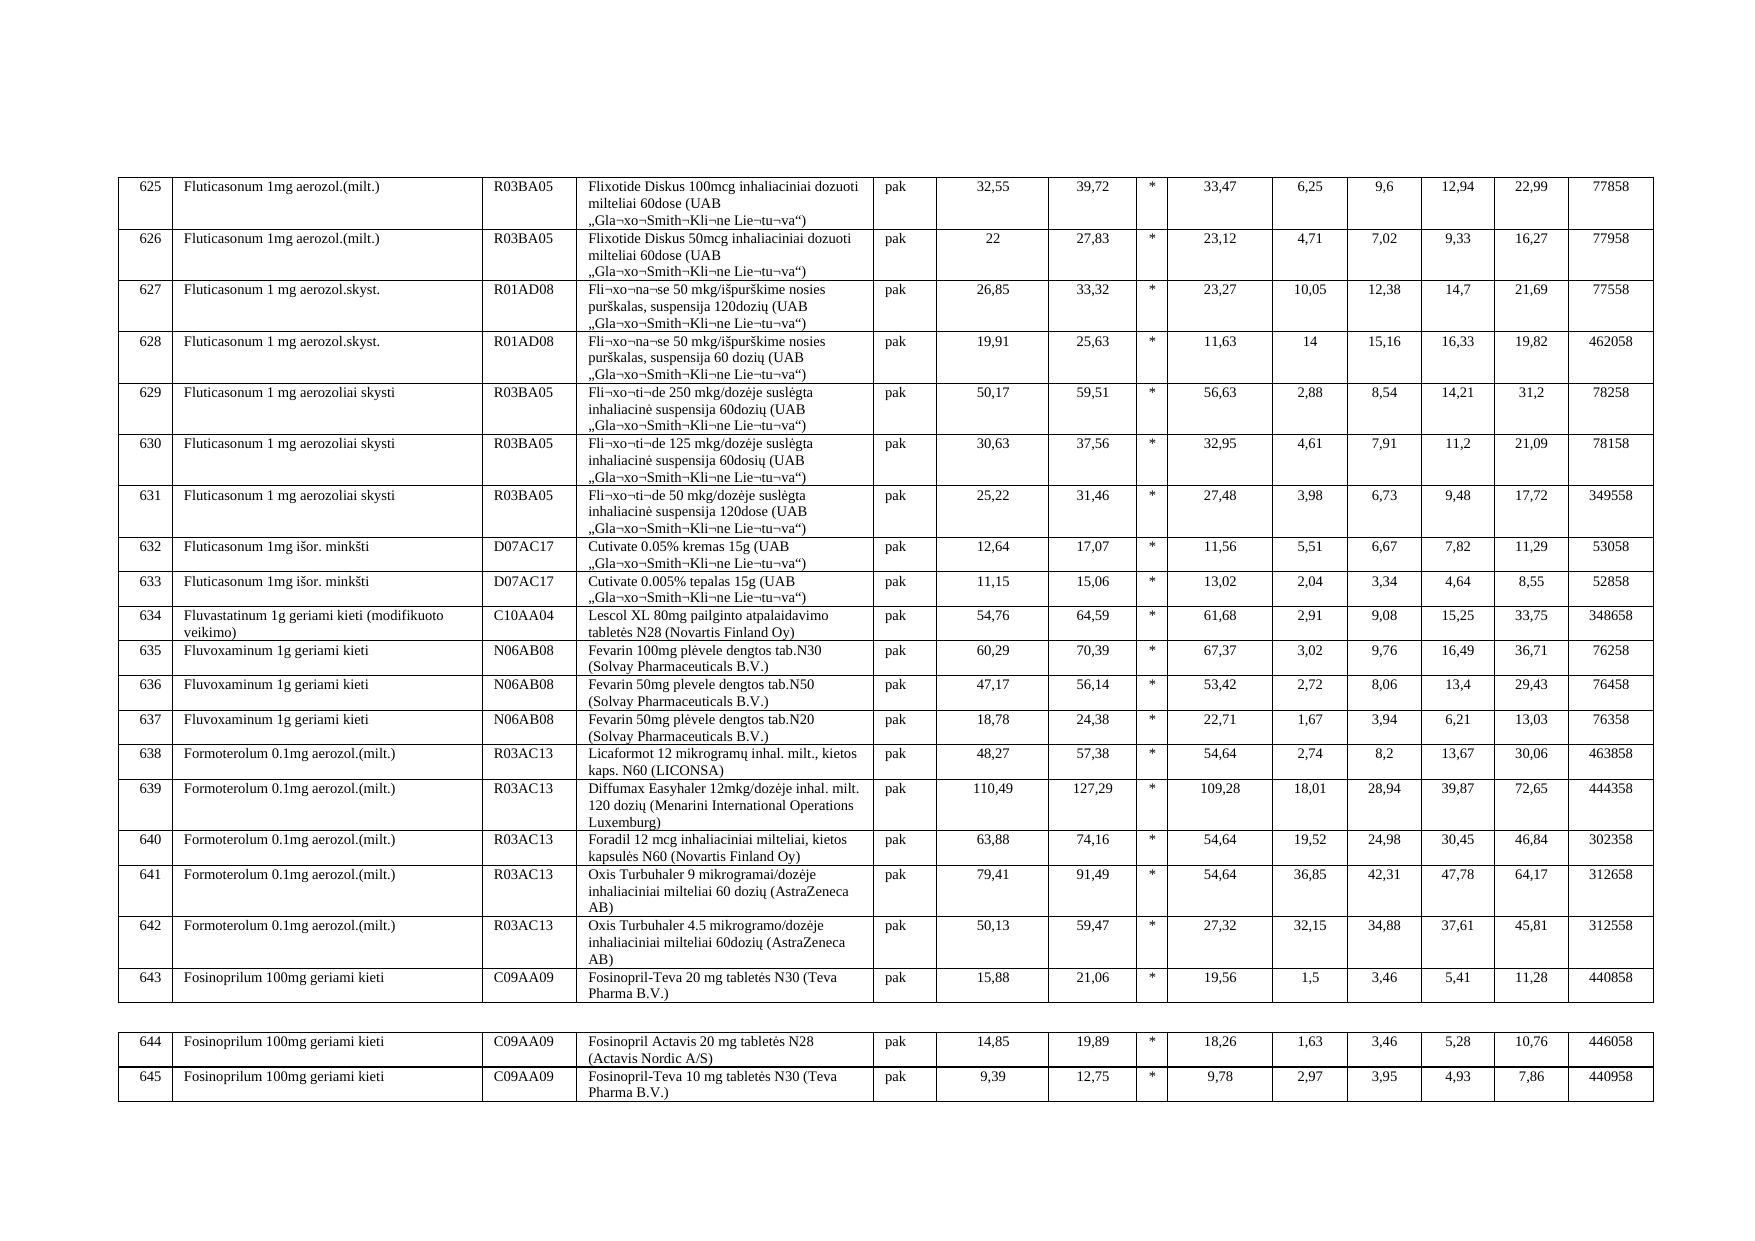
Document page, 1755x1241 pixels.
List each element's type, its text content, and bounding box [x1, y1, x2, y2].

table_cell 8,2 [1348, 745, 1421, 779]
table_cell R03BA05 [483, 486, 576, 537]
table_cell 37,56 [1049, 435, 1136, 485]
table_cell 77858 [1569, 178, 1653, 228]
table_header 644 [119, 1033, 172, 1066]
table_cell R03AC13 [483, 831, 576, 865]
table_cell 39,87 [1422, 780, 1494, 830]
table_cell 16,27 [1495, 230, 1568, 280]
table_cell R03BA05 [483, 435, 576, 485]
table_cell 643 [119, 969, 172, 1002]
table_cell 3,34 [1348, 572, 1421, 606]
table_cell 7,86 [1495, 1068, 1568, 1101]
table_cell pak [874, 607, 936, 640]
table_cell 26,85 [937, 281, 1048, 331]
table_cell 10,05 [1273, 281, 1347, 331]
table_cell 91,49 [1049, 866, 1136, 916]
table_cell 53058 [1569, 538, 1653, 571]
table_cell Fosinoprilum 100mg geriami kieti [173, 1068, 482, 1101]
table_cell 72,65 [1495, 780, 1568, 830]
table_cell 76358 [1569, 711, 1653, 744]
table_cell 5,51 [1273, 538, 1347, 571]
table_cell 59,47 [1049, 917, 1136, 967]
table_cell pak [874, 969, 936, 1002]
table_cell pak [874, 178, 936, 228]
table_cell D07AC17 [483, 538, 576, 571]
table_cell 23,12 [1168, 230, 1272, 280]
table_cell Fluvoxaminum 1g geriami kieti [173, 641, 482, 675]
table_cell * [1137, 745, 1167, 779]
table_cell pak [874, 711, 936, 744]
table_cell 27,83 [1049, 230, 1136, 280]
table_cell * [1137, 607, 1167, 640]
table_cell pak [874, 281, 936, 331]
table_cell 33,47 [1168, 178, 1272, 228]
table_cell pak [874, 1068, 936, 1101]
table_cell C09AA09 [483, 969, 576, 1002]
table_cell * [1137, 486, 1167, 537]
table_cell 54,64 [1168, 866, 1272, 916]
table_cell 30,45 [1422, 831, 1494, 865]
table_cell 634 [119, 607, 172, 640]
table_cell 15,16 [1348, 332, 1421, 383]
table_cell Fluvoxaminum 1g geriami kieti [173, 711, 482, 744]
table_cell Fluticasonum 1mg aerozol.(milt.) [173, 230, 482, 280]
table_cell 25,63 [1049, 332, 1136, 383]
table_header C09AA09 [483, 1033, 576, 1066]
table_cell 27,48 [1168, 486, 1272, 537]
table_cell 627 [119, 281, 172, 331]
table_cell 3,02 [1273, 641, 1347, 675]
table_cell 67,37 [1168, 641, 1272, 675]
table_cell 53,42 [1168, 676, 1272, 709]
table_cell Flixotide Diskus 100mcg inhaliaciniai dozuoti milteliai 60dose (UAB „Gla¬xo¬Smith¬Kli¬ne Lie¬tu¬va“) [577, 178, 873, 228]
table_cell 77958 [1569, 230, 1653, 280]
table_cell * [1137, 1068, 1167, 1101]
table_cell Formoterolum 0.1mg aerozol.(milt.) [173, 745, 482, 779]
table_cell 2,97 [1273, 1068, 1347, 1101]
table_cell N06AB08 [483, 676, 576, 709]
table_header 1,63 [1273, 1033, 1347, 1066]
table_cell 636 [119, 676, 172, 709]
table_cell 11,56 [1168, 538, 1272, 571]
table_cell 440958 [1569, 1068, 1653, 1101]
table_cell 76458 [1569, 676, 1653, 709]
table_cell 78158 [1569, 435, 1653, 485]
table_cell 109,28 [1168, 780, 1272, 830]
table_cell Fli¬xo¬na¬se 50 mkg/išpurškime nosies purškalas, suspensija 120dozių (UAB „Gla¬xo¬Smith¬Kli¬ne Lie¬tu¬va“) [577, 281, 873, 331]
table_cell 32,55 [937, 178, 1048, 228]
table_cell Fluvoxaminum 1g geriami kieti [173, 676, 482, 709]
table_cell 18,01 [1273, 780, 1347, 830]
table_cell Fosinoprilum 100mg geriami kieti [173, 969, 482, 1002]
table_cell 79,41 [937, 866, 1048, 916]
table_cell 631 [119, 486, 172, 537]
table_cell R01AD08 [483, 281, 576, 331]
table_cell 32,15 [1273, 917, 1347, 967]
table_cell pak [874, 676, 936, 709]
table_cell pak [874, 780, 936, 830]
table_cell 463858 [1569, 745, 1653, 779]
table_cell 12,38 [1348, 281, 1421, 331]
table_cell 9,78 [1168, 1068, 1272, 1101]
table_cell 4,61 [1273, 435, 1347, 485]
table_cell 27,32 [1168, 917, 1272, 967]
table_cell 36,85 [1273, 866, 1347, 916]
table_cell 64,17 [1495, 866, 1568, 916]
table_cell 17,72 [1495, 486, 1568, 537]
table_cell 14,21 [1422, 384, 1494, 434]
table_cell Flixotide Diskus 50mcg inhaliaciniai dozuoti milteliai 60dose (UAB „Gla¬xo¬Smith¬Kli¬ne Lie¬tu¬va“) [577, 230, 873, 280]
table_cell 8,54 [1348, 384, 1421, 434]
table_cell pak [874, 572, 936, 606]
table_cell 9,6 [1348, 178, 1421, 228]
table_cell pak [874, 384, 936, 434]
table_cell Oxis Turbuhaler 9 mikrogramai/dozėje inhaliaciniai milteliai 60 dozių (AstraZeneca AB) [577, 866, 873, 916]
table_cell * [1137, 384, 1167, 434]
table_cell 3,98 [1273, 486, 1347, 537]
table_cell R03BA05 [483, 230, 576, 280]
table_cell 30,63 [937, 435, 1048, 485]
table_cell 47,78 [1422, 866, 1494, 916]
table_cell 302358 [1569, 831, 1653, 865]
table_cell 13,67 [1422, 745, 1494, 779]
table_cell 13,03 [1495, 711, 1568, 744]
table_cell R03BA05 [483, 178, 576, 228]
table_cell 440858 [1569, 969, 1653, 1002]
table_cell 60,29 [937, 641, 1048, 675]
table_header pak [874, 1033, 936, 1066]
table_cell 9,48 [1422, 486, 1494, 537]
table_cell R03AC13 [483, 917, 576, 967]
table_cell 9,08 [1348, 607, 1421, 640]
table_cell 462058 [1569, 332, 1653, 383]
table_cell pak [874, 230, 936, 280]
table_header Fosinopril Actavis 20 mg tabletės N28 (Actavis Nordic A/S) [577, 1033, 873, 1066]
table_cell 348658 [1569, 607, 1653, 640]
table_cell 6,73 [1348, 486, 1421, 537]
table_cell 11,63 [1168, 332, 1272, 383]
table_cell 56,63 [1168, 384, 1272, 434]
table_cell Fosinopril-Teva 20 mg tabletės N30 (Teva Pharma B.V.) [577, 969, 873, 1002]
table_cell 2,74 [1273, 745, 1347, 779]
table_header 10,76 [1495, 1033, 1568, 1066]
table_cell Fli¬xo¬na¬se 50 mkg/išpurškime nosies purškalas, suspensija 60 dozių (UAB „Gla¬xo¬Smith¬Kli¬ne Lie¬tu¬va“) [577, 332, 873, 383]
table_cell * [1137, 281, 1167, 331]
table_cell 23,27 [1168, 281, 1272, 331]
table_cell 31,46 [1049, 486, 1136, 537]
table_cell 312558 [1569, 917, 1653, 967]
table_cell Cutivate 0.005% tepalas 15g (UAB „Gla¬xo¬Smith¬Kli¬ne Lie¬tu¬va“) [577, 572, 873, 606]
table_cell 625 [119, 178, 172, 228]
table_cell 8,06 [1348, 676, 1421, 709]
table_cell 14,7 [1422, 281, 1494, 331]
table_cell 1,5 [1273, 969, 1347, 1002]
table_cell 8,55 [1495, 572, 1568, 606]
table_header 18,26 [1168, 1033, 1272, 1066]
table_header Fosinoprilum 100mg geriami kieti [173, 1033, 482, 1066]
table_cell Fevarin 100mg plėvele dengtos tab.N30 (Solvay Pharmaceuticals B.V.) [577, 641, 873, 675]
table_cell R03BA05 [483, 384, 576, 434]
table_cell 640 [119, 831, 172, 865]
table_cell Formoterolum 0.1mg aerozol.(milt.) [173, 917, 482, 967]
table_cell 59,51 [1049, 384, 1136, 434]
table_cell * [1137, 230, 1167, 280]
table_cell 13,02 [1168, 572, 1272, 606]
table_cell 54,76 [937, 607, 1048, 640]
table_cell 12,94 [1422, 178, 1494, 228]
table_cell 639 [119, 780, 172, 830]
table_cell Fli¬xo¬ti¬de 125 mkg/dozėje suslėgta inhaliacinė suspensija 60dosių (UAB „Gla¬xo¬Smith¬Kli¬ne Lie¬tu¬va“) [577, 435, 873, 485]
table_cell N06AB08 [483, 641, 576, 675]
table_cell 30,06 [1495, 745, 1568, 779]
table_cell * [1137, 711, 1167, 744]
table_cell 5,41 [1422, 969, 1494, 1002]
table_header 446058 [1569, 1033, 1653, 1066]
table_cell Cutivate 0.05% kremas 15g (UAB „Gla¬xo¬Smith¬Kli¬ne Lie¬tu¬va“) [577, 538, 873, 571]
table_cell Fevarin 50mg plevele dengtos tab.N50 (Solvay Pharmaceuticals B.V.) [577, 676, 873, 709]
table_cell 4,71 [1273, 230, 1347, 280]
table_cell 1,67 [1273, 711, 1347, 744]
table_cell Diffumax Easyhaler 12mkg/dozėje inhal. milt. 120 dozių (Menarini International Operations Luxemburg) [577, 780, 873, 830]
table_cell C10AA04 [483, 607, 576, 640]
table_cell * [1137, 641, 1167, 675]
table_cell 37,61 [1422, 917, 1494, 967]
table_cell 32,95 [1168, 435, 1272, 485]
table_cell 70,39 [1049, 641, 1136, 675]
table_cell 12,64 [937, 538, 1048, 571]
table_cell 16,33 [1422, 332, 1494, 383]
table_cell * [1137, 917, 1167, 967]
table_cell 2,04 [1273, 572, 1347, 606]
table_cell 19,91 [937, 332, 1048, 383]
table_cell 24,38 [1049, 711, 1136, 744]
table_cell * [1137, 969, 1167, 1002]
table_cell 33,75 [1495, 607, 1568, 640]
table_cell 15,88 [937, 969, 1048, 1002]
table_cell pak [874, 831, 936, 865]
table_cell 74,16 [1049, 831, 1136, 865]
table_cell 641 [119, 866, 172, 916]
table_cell 14 [1273, 332, 1347, 383]
table_cell Fosinopril-Teva 10 mg tabletės N30 (Teva Pharma B.V.) [577, 1068, 873, 1101]
table_header 5,28 [1422, 1033, 1494, 1066]
table_cell * [1137, 831, 1167, 865]
table_cell Fluticasonum 1 mg aerozol.skyst. [173, 281, 482, 331]
table_cell 21,09 [1495, 435, 1568, 485]
table_cell Formoterolum 0.1mg aerozol.(milt.) [173, 866, 482, 916]
table_cell Fluvastatinum 1g geriami kieti (modifikuoto veikimo) [173, 607, 482, 640]
table_cell 50,17 [937, 384, 1048, 434]
table_cell 628 [119, 332, 172, 383]
table_cell D07AC17 [483, 572, 576, 606]
table_cell 56,14 [1049, 676, 1136, 709]
table_cell 633 [119, 572, 172, 606]
table_cell 17,07 [1049, 538, 1136, 571]
table_header 14,85 [937, 1033, 1048, 1066]
table_cell Fluticasonum 1mg išor. minkšti [173, 572, 482, 606]
table_cell 11,2 [1422, 435, 1494, 485]
table_cell 2,88 [1273, 384, 1347, 434]
table_cell 3,46 [1348, 969, 1421, 1002]
table_cell 11,29 [1495, 538, 1568, 571]
table_cell 45,81 [1495, 917, 1568, 967]
table_cell 64,59 [1049, 607, 1136, 640]
table_cell 7,91 [1348, 435, 1421, 485]
table_cell R01AD08 [483, 332, 576, 383]
table_cell 18,78 [937, 711, 1048, 744]
table_cell 34,88 [1348, 917, 1421, 967]
table_cell Fluticasonum 1 mg aerozoliai skysti [173, 486, 482, 537]
table_cell pak [874, 332, 936, 383]
table_cell C09AA09 [483, 1068, 576, 1101]
table_cell Lescol XL 80mg pailginto atpalaidavimo tabletės N28 (Novartis Finland Oy) [577, 607, 873, 640]
table_cell N06AB08 [483, 711, 576, 744]
table_cell pak [874, 538, 936, 571]
table_cell Foradil 12 mcg inhaliaciniai milteliai, kietos kapsulės N60 (Novartis Finland Oy) [577, 831, 873, 865]
table_cell * [1137, 178, 1167, 228]
table_header * [1137, 1033, 1167, 1066]
table_cell 9,33 [1422, 230, 1494, 280]
table_cell 61,68 [1168, 607, 1272, 640]
table_cell 42,31 [1348, 866, 1421, 916]
table_cell 9,76 [1348, 641, 1421, 675]
table_cell 16,49 [1422, 641, 1494, 675]
table_cell * [1137, 435, 1167, 485]
table_cell 21,69 [1495, 281, 1568, 331]
table_cell 7,82 [1422, 538, 1494, 571]
table_cell 76258 [1569, 641, 1653, 675]
table_cell 28,94 [1348, 780, 1421, 830]
table_cell 19,82 [1495, 332, 1568, 383]
table_cell 349558 [1569, 486, 1653, 537]
table_cell 635 [119, 641, 172, 675]
table_cell 642 [119, 917, 172, 967]
table_cell 6,21 [1422, 711, 1494, 744]
table_cell * [1137, 332, 1167, 383]
table_cell 22,99 [1495, 178, 1568, 228]
table_cell pak [874, 486, 936, 537]
table_cell Fli¬xo¬ti¬de 250 mkg/dozėje suslėgta inhaliacinė suspensija 60dozių (UAB „Gla¬xo¬Smith¬Kli¬ne Lie¬tu¬va“) [577, 384, 873, 434]
table_cell 312658 [1569, 866, 1653, 916]
table_cell 110,49 [937, 780, 1048, 830]
table_cell Fevarin 50mg plėvele dengtos tab.N20 (Solvay Pharmaceuticals B.V.) [577, 711, 873, 744]
table_cell 39,72 [1049, 178, 1136, 228]
table_cell 50,13 [937, 917, 1048, 967]
table_cell 6,67 [1348, 538, 1421, 571]
table_cell 4,93 [1422, 1068, 1494, 1101]
table_cell 630 [119, 435, 172, 485]
table_cell Formoterolum 0.1mg aerozol.(milt.) [173, 780, 482, 830]
table_cell 6,25 [1273, 178, 1347, 228]
table_cell 13,4 [1422, 676, 1494, 709]
table_cell 7,02 [1348, 230, 1421, 280]
table_cell 2,72 [1273, 676, 1347, 709]
table_cell 25,22 [937, 486, 1048, 537]
table_cell 127,29 [1049, 780, 1136, 830]
table_cell * [1137, 866, 1167, 916]
table_cell 11,15 [937, 572, 1048, 606]
table_cell 54,64 [1168, 831, 1272, 865]
table_cell 444358 [1569, 780, 1653, 830]
table_cell Fluticasonum 1 mg aerozol.skyst. [173, 332, 482, 383]
table_cell 15,06 [1049, 572, 1136, 606]
table_header 19,89 [1049, 1033, 1136, 1066]
table_cell 54,64 [1168, 745, 1272, 779]
table_cell * [1137, 676, 1167, 709]
table_cell Fluticasonum 1mg aerozol.(milt.) [173, 178, 482, 228]
table_cell pak [874, 641, 936, 675]
table_cell R03AC13 [483, 745, 576, 779]
table_cell pak [874, 435, 936, 485]
table_cell 24,98 [1348, 831, 1421, 865]
table_cell 57,38 [1049, 745, 1136, 779]
table_cell Fli¬xo¬ti¬de 50 mkg/dozėje suslėgta inhaliacinė suspensija 120dose (UAB „Gla¬xo¬Smith¬Kli¬ne Lie¬tu¬va“) [577, 486, 873, 537]
table_cell 22,71 [1168, 711, 1272, 744]
table_cell 3,95 [1348, 1068, 1421, 1101]
table_cell 15,25 [1422, 607, 1494, 640]
table_cell Fluticasonum 1 mg aerozoliai skysti [173, 435, 482, 485]
table_cell * [1137, 780, 1167, 830]
table_cell 33,32 [1049, 281, 1136, 331]
table_cell 36,71 [1495, 641, 1568, 675]
table_cell R03AC13 [483, 780, 576, 830]
table_cell Oxis Turbuhaler 4.5 mikrogramo/dozėje inhaliaciniai milteliai 60dozių (AstraZeneca AB) [577, 917, 873, 967]
table_cell Formoterolum 0.1mg aerozol.(milt.) [173, 831, 482, 865]
table_cell 52858 [1569, 572, 1653, 606]
table_cell 78258 [1569, 384, 1653, 434]
table_cell * [1137, 572, 1167, 606]
table_cell 645 [119, 1068, 172, 1101]
table_cell Licaformot 12 mikrogramų inhal. milt., kietos kaps. N60 (LICONSA) [577, 745, 873, 779]
table_cell 638 [119, 745, 172, 779]
table_cell 46,84 [1495, 831, 1568, 865]
table_cell R03AC13 [483, 866, 576, 916]
table_cell Fluticasonum 1 mg aerozoliai skysti [173, 384, 482, 434]
table_cell 19,52 [1273, 831, 1347, 865]
table_cell Fluticasonum 1mg išor. minkšti [173, 538, 482, 571]
table_cell 637 [119, 711, 172, 744]
table_cell 19,56 [1168, 969, 1272, 1002]
table_cell 4,64 [1422, 572, 1494, 606]
table_cell 2,91 [1273, 607, 1347, 640]
table_cell 29,43 [1495, 676, 1568, 709]
table_cell 629 [119, 384, 172, 434]
table_cell 77558 [1569, 281, 1653, 331]
table_cell 12,75 [1049, 1068, 1136, 1101]
table_cell 3,94 [1348, 711, 1421, 744]
table_cell 63,88 [937, 831, 1048, 865]
table_cell pak [874, 745, 936, 779]
table_cell 31,2 [1495, 384, 1568, 434]
table_cell pak [874, 917, 936, 967]
table_cell * [1137, 538, 1167, 571]
table_header 3,46 [1348, 1033, 1421, 1066]
table_cell 9,39 [937, 1068, 1048, 1101]
table_cell 22 [937, 230, 1048, 280]
table_cell 48,27 [937, 745, 1048, 779]
table_cell 21,06 [1049, 969, 1136, 1002]
table_cell pak [874, 866, 936, 916]
table_cell 626 [119, 230, 172, 280]
table_cell 47,17 [937, 676, 1048, 709]
table_cell 11,28 [1495, 969, 1568, 1002]
table_cell 632 [119, 538, 172, 571]
